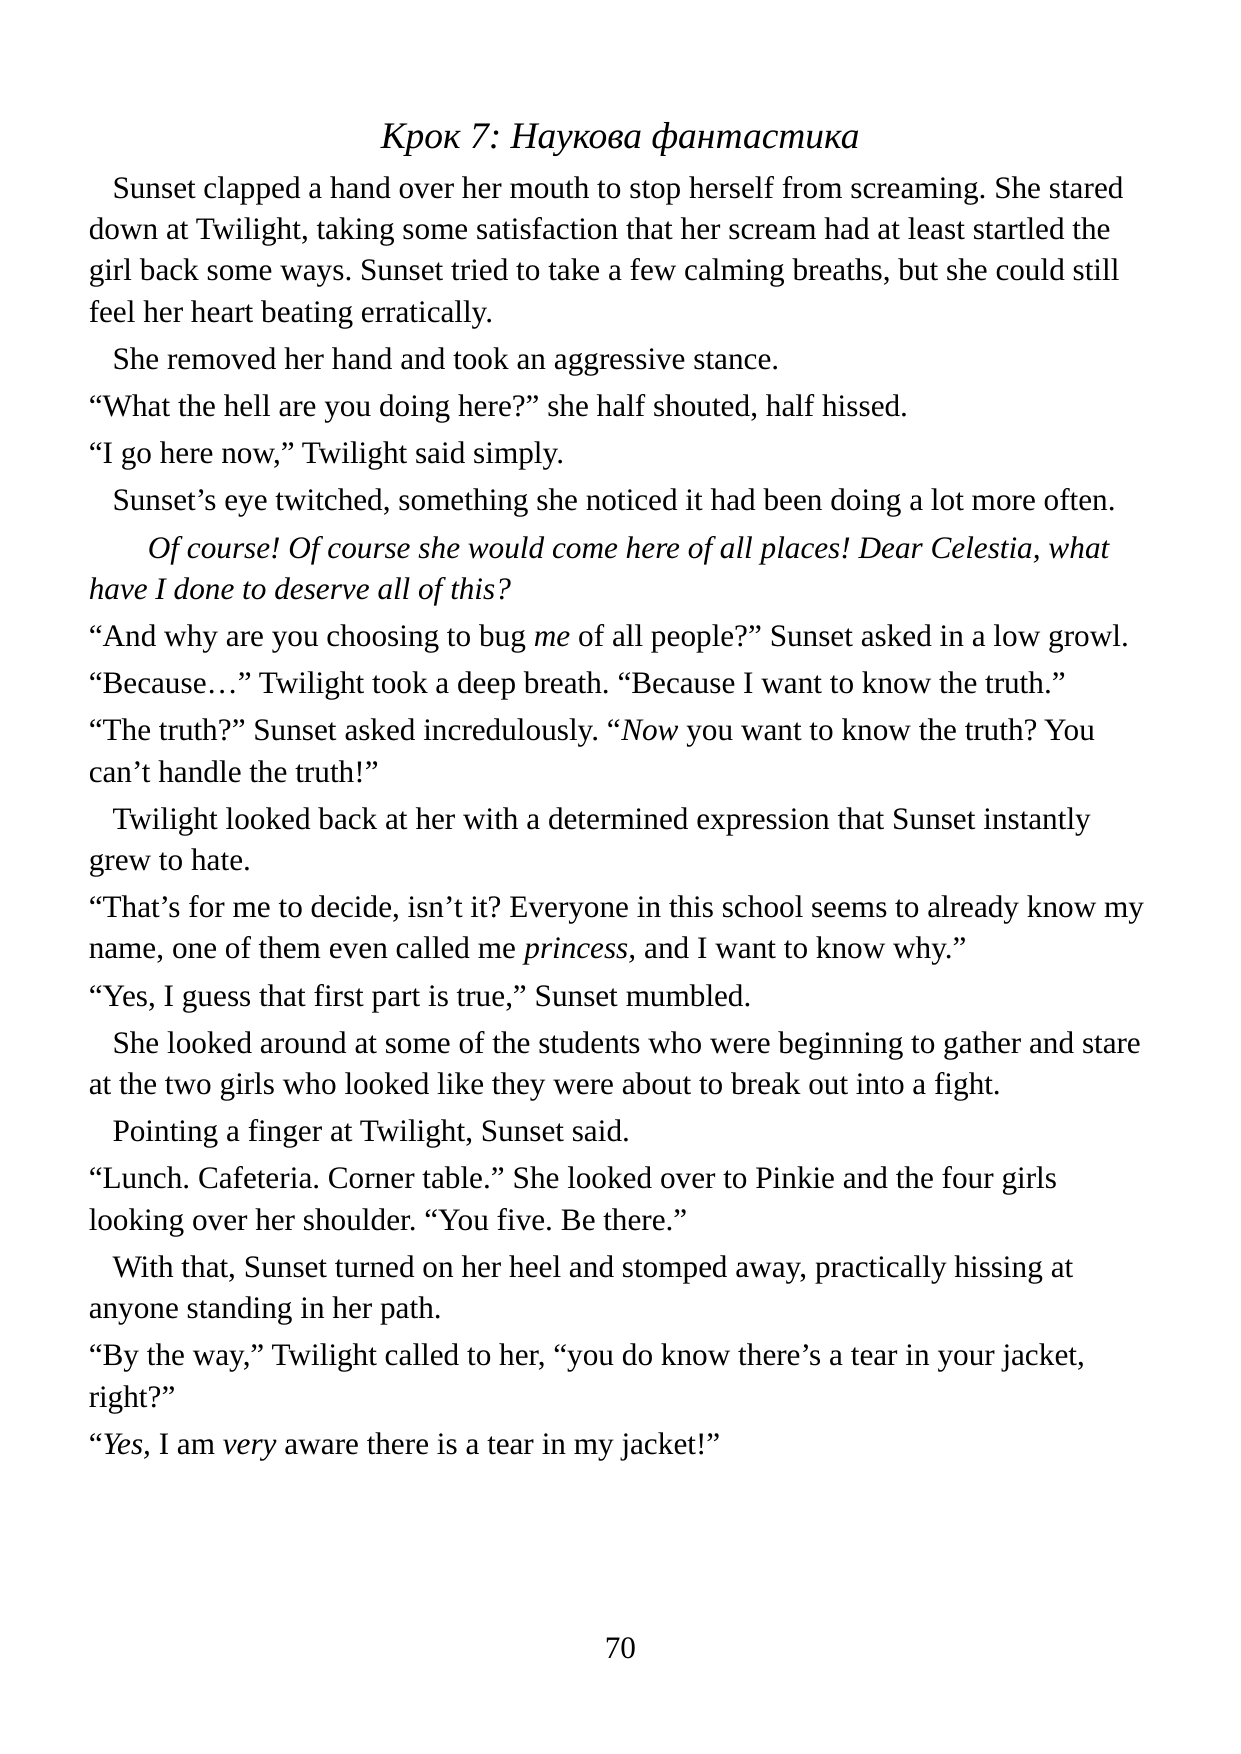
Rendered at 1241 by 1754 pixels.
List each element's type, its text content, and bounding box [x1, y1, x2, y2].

text “Because…” Twilight took a deep breath. “Because I want to know the truth.” [88, 664, 1152, 700]
text “The truth?” Sunset asked incredulously. “Now you want to know the truth? You can’t handle the truth!” [88, 712, 1152, 789]
text “By the way,” Twilight called to her, “you do know there’s a tear in your jacket, right?” [88, 1337, 1152, 1414]
text Sunset clapped a hand over her mouth to stop herself from screaming. She stared down at Twilight, taking some satisfaction that her scream had at least startled the girl back some ways. Sunset tried to take a few calming breaths, but she could still feel her heart beating erratically. [88, 169, 1152, 329]
text “Yes, I guess that first part is true,” Sunset mumbled. [88, 977, 1152, 1013]
text With that, Sunset turned on her heel and stomped away, practically hissing at anyone standing in her path. [88, 1248, 1152, 1325]
text “What the hell are you doing here?” she half shouted, half hissed. [88, 387, 1152, 423]
text Pointing a finger at Twilight, Sunset said. [88, 1113, 1152, 1148]
text Sunset’s eye twitched, something she noticed it had been doing a lot more often. [88, 482, 1152, 518]
text She removed her hand and took an aggressive stance. [88, 340, 1152, 376]
subtitle Крок 7: Наукова фантастика [88, 113, 1152, 157]
text “And why are you choosing to bug me of all people?” Sunset asked in a low growl. [88, 617, 1152, 653]
text Twilight looked back at her with a determined expression that Sunset instantly grew to hate. [88, 800, 1152, 877]
text “Lunch. Cafeteria. Corner table.” She looked over to Pinkie and the four girls looking over her shoulder. “You five. Be there.” [88, 1160, 1152, 1237]
text “I go here now,” Twilight said simply. [88, 434, 1152, 470]
text Of course! Of course she would come here of all places! Dear Celestia, what have I done to deserve all of this? [88, 529, 1152, 606]
text “That’s for me to decide, isn’t it? Everyone in this school seems to already know my name, one of them even called me princess, and I want to know why.” [88, 888, 1152, 966]
text She looked around at some of the students who were beginning to gather and stare at the two girls who looked like they were about to break out into a fight. [88, 1024, 1152, 1101]
text “Yes, I am very aware there is a tear in my jacket!” [88, 1425, 1152, 1461]
